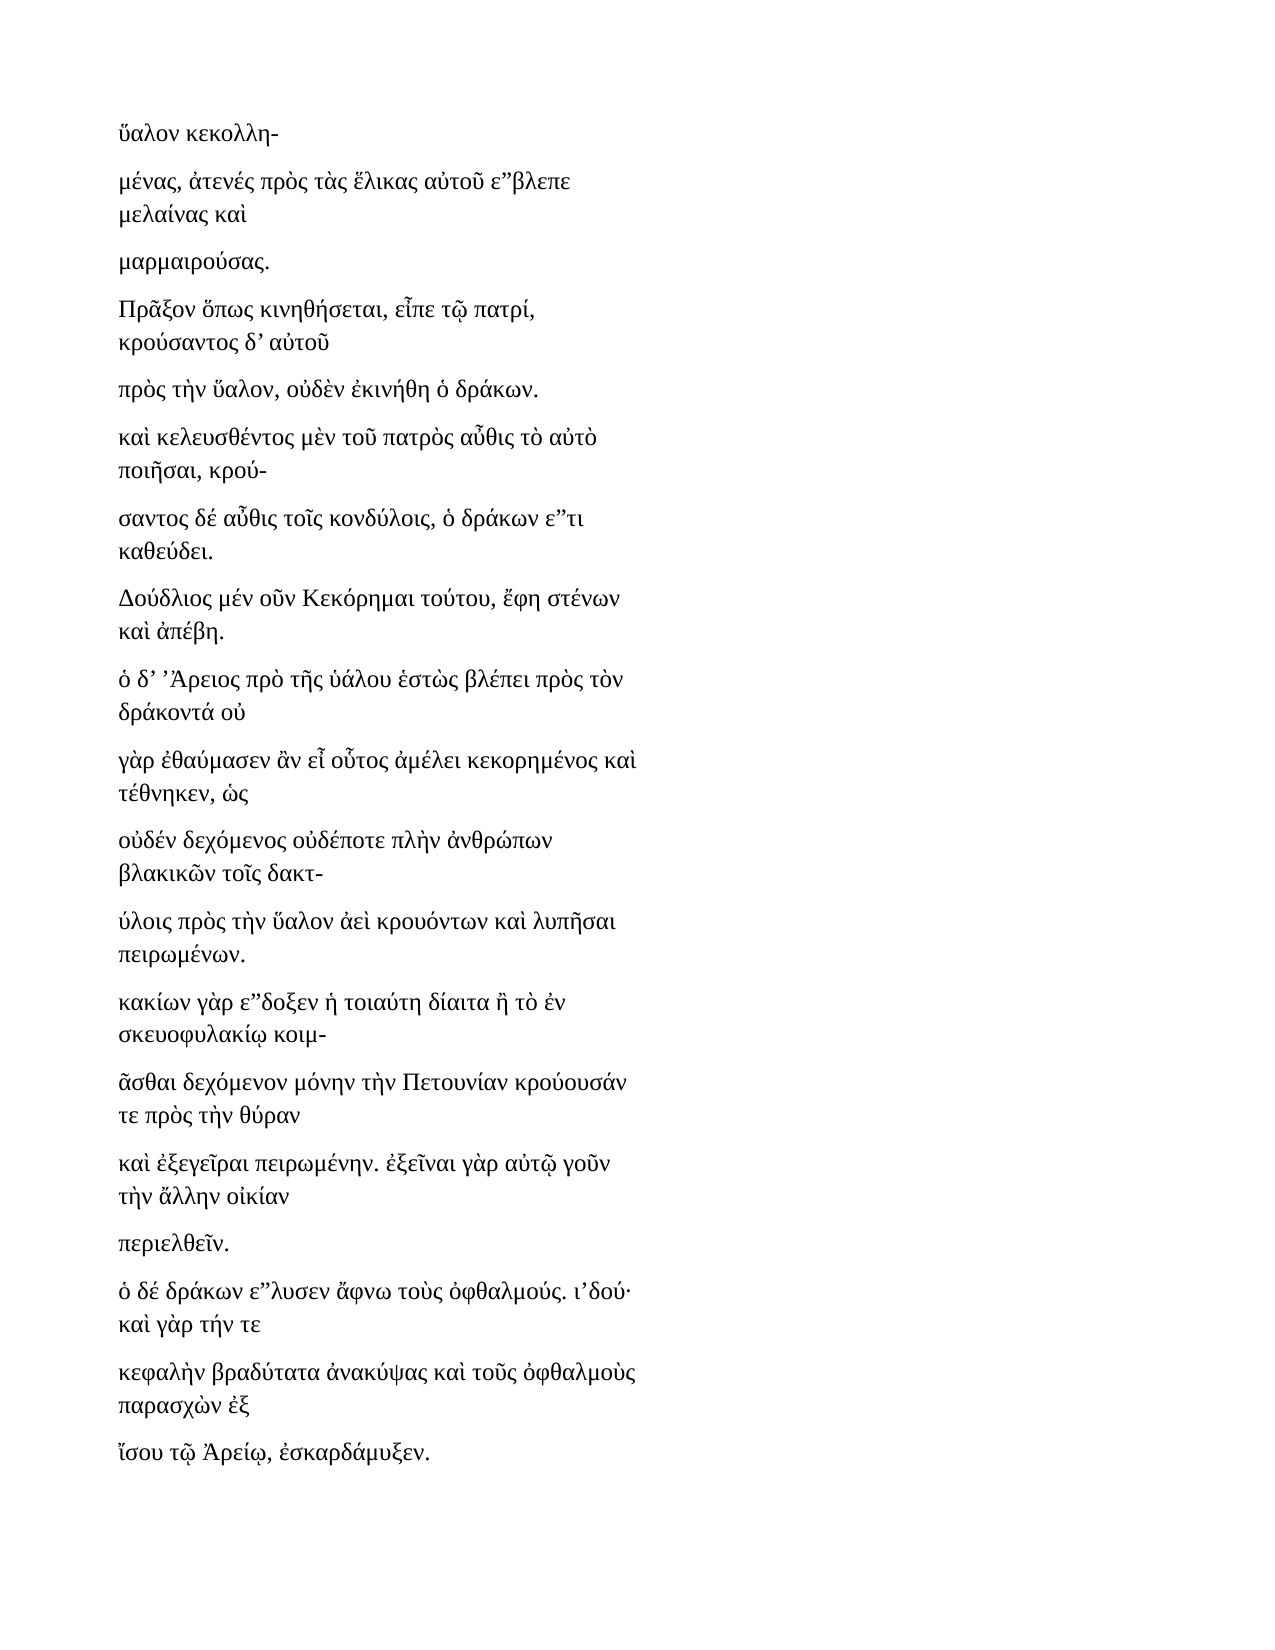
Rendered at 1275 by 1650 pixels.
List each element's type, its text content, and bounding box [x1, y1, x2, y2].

table_cell οὐδέν δεχόμενος οὐδέποτε πλὴν ἀνθρώπων βλακικῶν τοῖς δακτ- [118, 825, 637, 906]
table_cell [638, 1357, 1157, 1437]
table_cell [638, 1148, 1157, 1228]
table_cell [638, 1276, 1157, 1357]
table_cell γὰρ ἐθαύμασεν ἂν εἶ οὗτος ἀμέλει κεκορημένος καὶ τέθνηκεν, ὡς [118, 745, 637, 825]
table_cell μένας, ἀτενές πρὸς τὰς ἕλικας αὐτοῦ ε”βλεπε μελαίνας καὶ [118, 166, 637, 246]
table_cell [638, 1229, 1157, 1276]
table_cell [638, 166, 1157, 246]
table_cell [638, 118, 1157, 166]
table_cell ᾶσθαι δεχόμενον μόνην τὴν Πετουνίαν κρούουσάν τε πρὸς τὴν θύραν [118, 1067, 637, 1148]
table_cell μαρμαιρούσας. [118, 246, 637, 294]
table_cell ὁ δέ δράκων ε”λυσεν ἄφνω τοὺς ὀφθαλμούς. ι’δού· καὶ γὰρ τήν τε [118, 1276, 637, 1357]
table_cell [638, 246, 1157, 294]
table_cell κεφαλὴν βραδύτατα ἀνακύψας καὶ τοῦς ὀφθαλμοὺς παρασχὼν ἐξ [118, 1357, 637, 1437]
table_cell περιελθεῖν. [118, 1229, 637, 1276]
table_cell Πρᾶξον ὅπως κινηθήσεται, εἶπε τῷ πατρί, κρούσαντος δ’ αὐτοῦ [118, 294, 637, 374]
table_cell [638, 906, 1157, 987]
table_cell [638, 1437, 1157, 1485]
table_cell [638, 987, 1157, 1067]
table_cell καὶ ἐξεγεῖραι πειρωμένην. ἐξεῖναι γὰρ αὐτῷ γοῦν τὴν ἄλλην οἰκίαν [118, 1148, 637, 1228]
table_cell ὁ δ’ ’Ἀρειος πρὸ τῆς ὑάλου ἑστὼς βλέπει πρὸς τὸν δράκοντά οὐ [118, 664, 637, 745]
table_cell σαντος δέ αὖθις τοῖς κονδύλοις, ὁ δράκων ε”τι καθεύδει. [118, 503, 637, 583]
table_cell ἴσου τῷ Ἀρείῳ, ἐσκαρδάμυξεν. [118, 1437, 637, 1485]
table_cell [638, 825, 1157, 906]
table_cell καὶ κελευσθέντος μὲν τοῦ πατρὸς αὖθις τὸ αὐτὸ ποιῆσαι, κρού- [118, 422, 637, 503]
table_cell [638, 1067, 1157, 1148]
table_cell [638, 745, 1157, 825]
table_cell [638, 584, 1157, 664]
table_cell ύλοις πρὸς τὴν ὕαλον ἀεὶ κρουόντων καὶ λυπῆσαι πειρωμένων. [118, 906, 637, 987]
table_cell [638, 503, 1157, 583]
table_cell [638, 422, 1157, 503]
table_cell Δούδλιος μέν οῦν Κεκόρημαι τούτου, ἔφη στένων καὶ ἀπέβη. [118, 584, 637, 664]
table_cell κακίων γὰρ ε”δοξεν ἡ τοιαύτη δίαιτα ἢ τὸ ἐν σκευοφυλακίῳ κοιμ- [118, 987, 637, 1067]
table_cell ὕαλον κεκολλη- [118, 118, 637, 166]
table_cell [638, 375, 1157, 422]
table_cell πρὸς τὴν ὕαλον, οὐδὲν ἐκινήθη ὁ δράκων. [118, 375, 637, 422]
table_cell [638, 294, 1157, 374]
table_cell [638, 664, 1157, 745]
